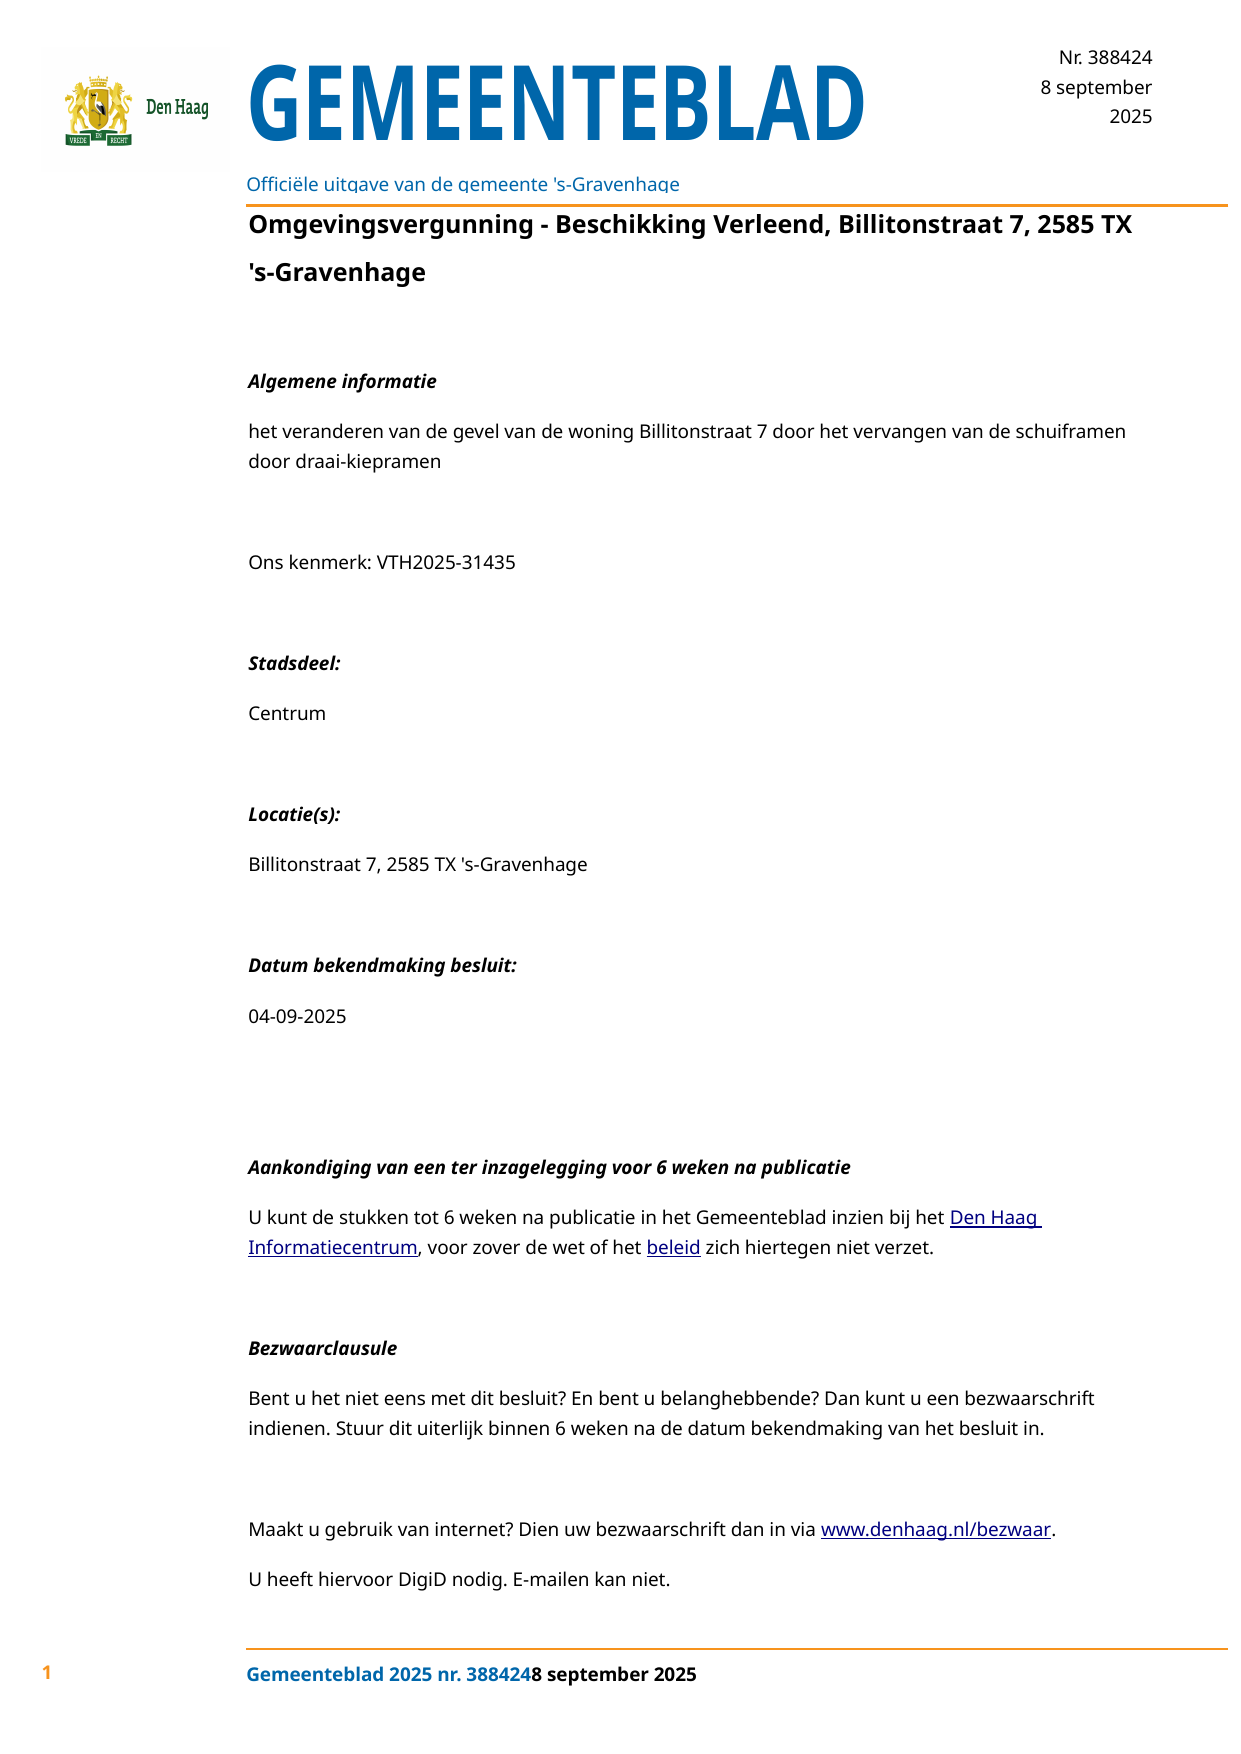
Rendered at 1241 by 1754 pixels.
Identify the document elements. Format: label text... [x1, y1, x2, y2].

text Stadsdeel: [248, 650, 1152, 676]
text U heeft hiervoor DigiD nodig. E-mailen kan niet. [248, 1566, 1152, 1592]
text Ons kenmerk: VTH2025-31435 [248, 549, 1152, 575]
text Algemene informatie [248, 368, 1152, 394]
text Billitonstraat 7, 2585 TX 's-Gravenhage [248, 852, 1152, 877]
text het veranderen van de gevel van de woning Billitonstraat 7 door het vervangen van de schuiframen door draai-kiepramen [248, 419, 1152, 474]
text 04-09-2025 [248, 1003, 1152, 1029]
picture [41, 47, 231, 172]
text U kunt de stukken tot 6 weken na publicatie in het Gemeenteblad inzien bij het Den Haag Informatiecentrum, voor zover de wet of het beleid zich hiertegen niet verzet. [248, 1204, 1152, 1260]
text Maakt u gebruik van internet? Dien uw bezwaarschrift dan in via www.denhaag.nl/bezwaar. [248, 1516, 1152, 1542]
text Datum bekendmaking besluit: [248, 952, 1152, 978]
text Aankondiging van een ter inzagelegging voor 6 weken na publicatie [248, 1154, 1152, 1180]
text Bent u het niet eens met dit besluit? En bent u belanghebbende? Dan kunt u een bezwaarschrift indienen. Stuur dit uiterlijk binnen 6 weken na de datum bekendmaking van het besluit in. [248, 1385, 1152, 1441]
text Centrum [248, 700, 1152, 726]
text Omgevingsvergunning - Beschikking Verleend, Billitonstraat 7, 2585 TX 's-Gravenhage [248, 207, 1152, 288]
text Bezwaarclausule [248, 1335, 1152, 1361]
text Locatie(s): [248, 801, 1152, 827]
